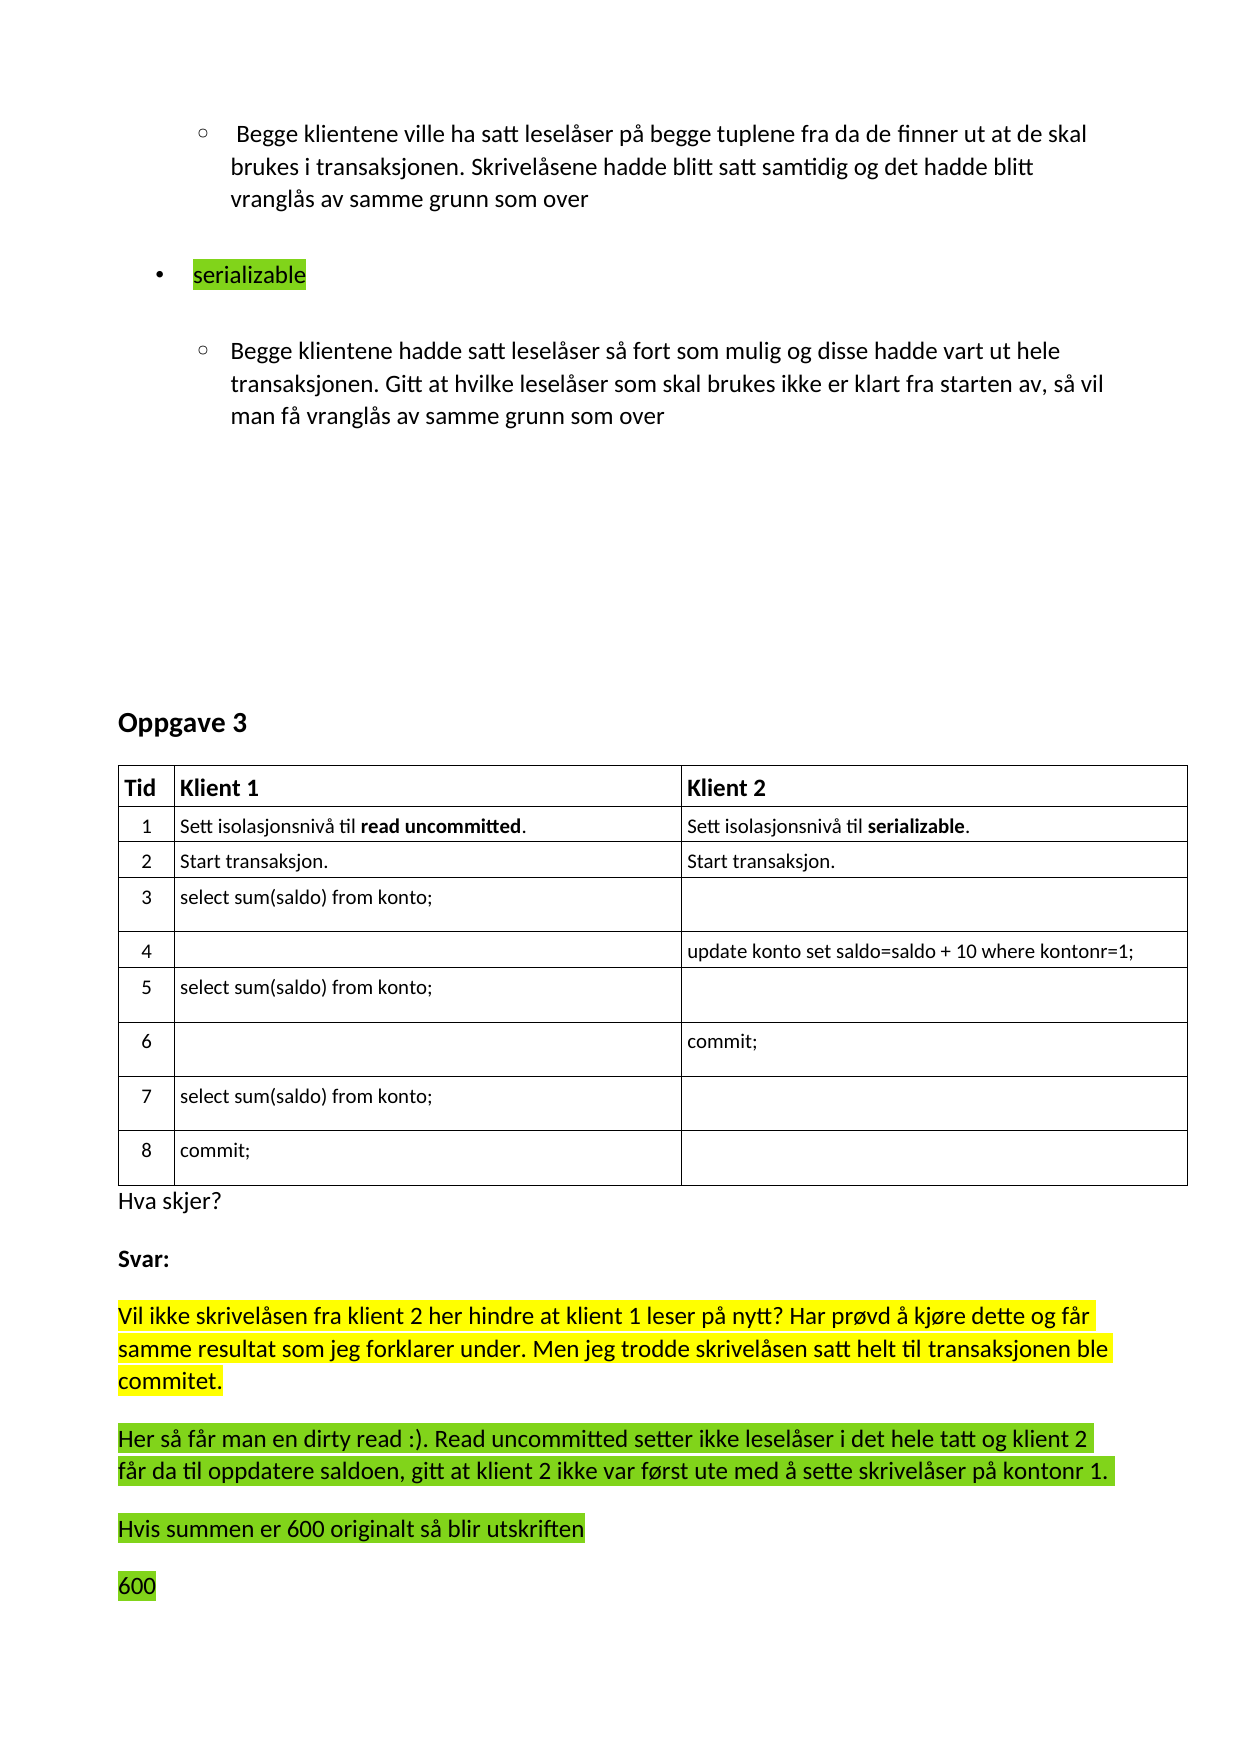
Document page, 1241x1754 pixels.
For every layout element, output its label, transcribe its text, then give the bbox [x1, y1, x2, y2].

table_cell 8 [119, 1131, 174, 1185]
table_cell [175, 932, 681, 967]
table_header Klient 2 [682, 766, 1187, 806]
table_cell select sum(saldo) from konto; [175, 878, 681, 931]
table_cell 1 [119, 807, 174, 841]
table_cell [682, 1077, 1187, 1130]
text Vil ikke skrivelåsen fra klient 2 her hindre at klient 1 leser på nytt? Har prøvd å kjøre dette og får samme resultat som jeg forklarer under. Men jeg trodde skrivelåsen satt helt til transaksjonen ble commitet. [118, 1300, 1121, 1396]
table_cell 6 [119, 1023, 174, 1076]
list Begge klientene ville ha satt leselåser på begge tuplene fra da de finner ut at de skal brukes i transaksjonen. Skrivelåsene hadde blitt satt samtidig og det hadde blitt vranglås av samme grunn som over [193, 118, 1121, 214]
table_header Tid [119, 766, 174, 806]
table_cell 5 [119, 968, 174, 1021]
subtitle Oppgave 3 [118, 704, 1121, 740]
table_cell [175, 1023, 681, 1076]
table_cell select sum(saldo) from konto; [175, 968, 681, 1021]
table_cell [682, 878, 1187, 931]
table_cell [682, 968, 1187, 1021]
table_cell 2 [119, 842, 174, 877]
table_cell 4 [119, 932, 174, 967]
text Her så får man en dirty read :). Read uncommitted setter ikke leselåser i det hele tatt og klient 2 får da til oppdatere saldoen, gitt at klient 2 ikke var først ute med å sette skrivelåser på kontonr 1. [118, 1423, 1121, 1486]
text Hva skjer? [118, 1186, 1121, 1216]
text 600 [118, 1571, 1121, 1601]
table_cell [682, 1131, 1187, 1185]
table_cell select sum(saldo) from konto; [175, 1077, 681, 1130]
table_cell Sett isolasjonsnivå til serializable. [682, 807, 1187, 841]
list Begge klientene hadde satt leselåser så fort som mulig og disse hadde vart ut hele transaksjonen. Gitt at hvilke leselåser som skal brukes ikke er klart fra starten av, så vil man få vranglås av samme grunn som over [193, 335, 1121, 431]
text Svar: [118, 1243, 1121, 1273]
table_cell 7 [119, 1077, 174, 1130]
table_cell commit; [682, 1023, 1187, 1076]
table_cell 3 [119, 878, 174, 931]
table_header Klient 1 [175, 766, 681, 806]
table_cell Sett isolasjonsnivå til read uncommitted. [175, 807, 681, 841]
table_cell commit; [175, 1131, 681, 1185]
table_cell Start transaksjon. [175, 842, 681, 877]
list serializable [155, 259, 1121, 290]
table_cell update konto set saldo=saldo + 10 where kontonr=1; [682, 932, 1187, 967]
text Hvis summen er 600 originalt så blir utskriften [118, 1513, 1121, 1543]
table_cell Start transaksjon. [682, 842, 1187, 877]
